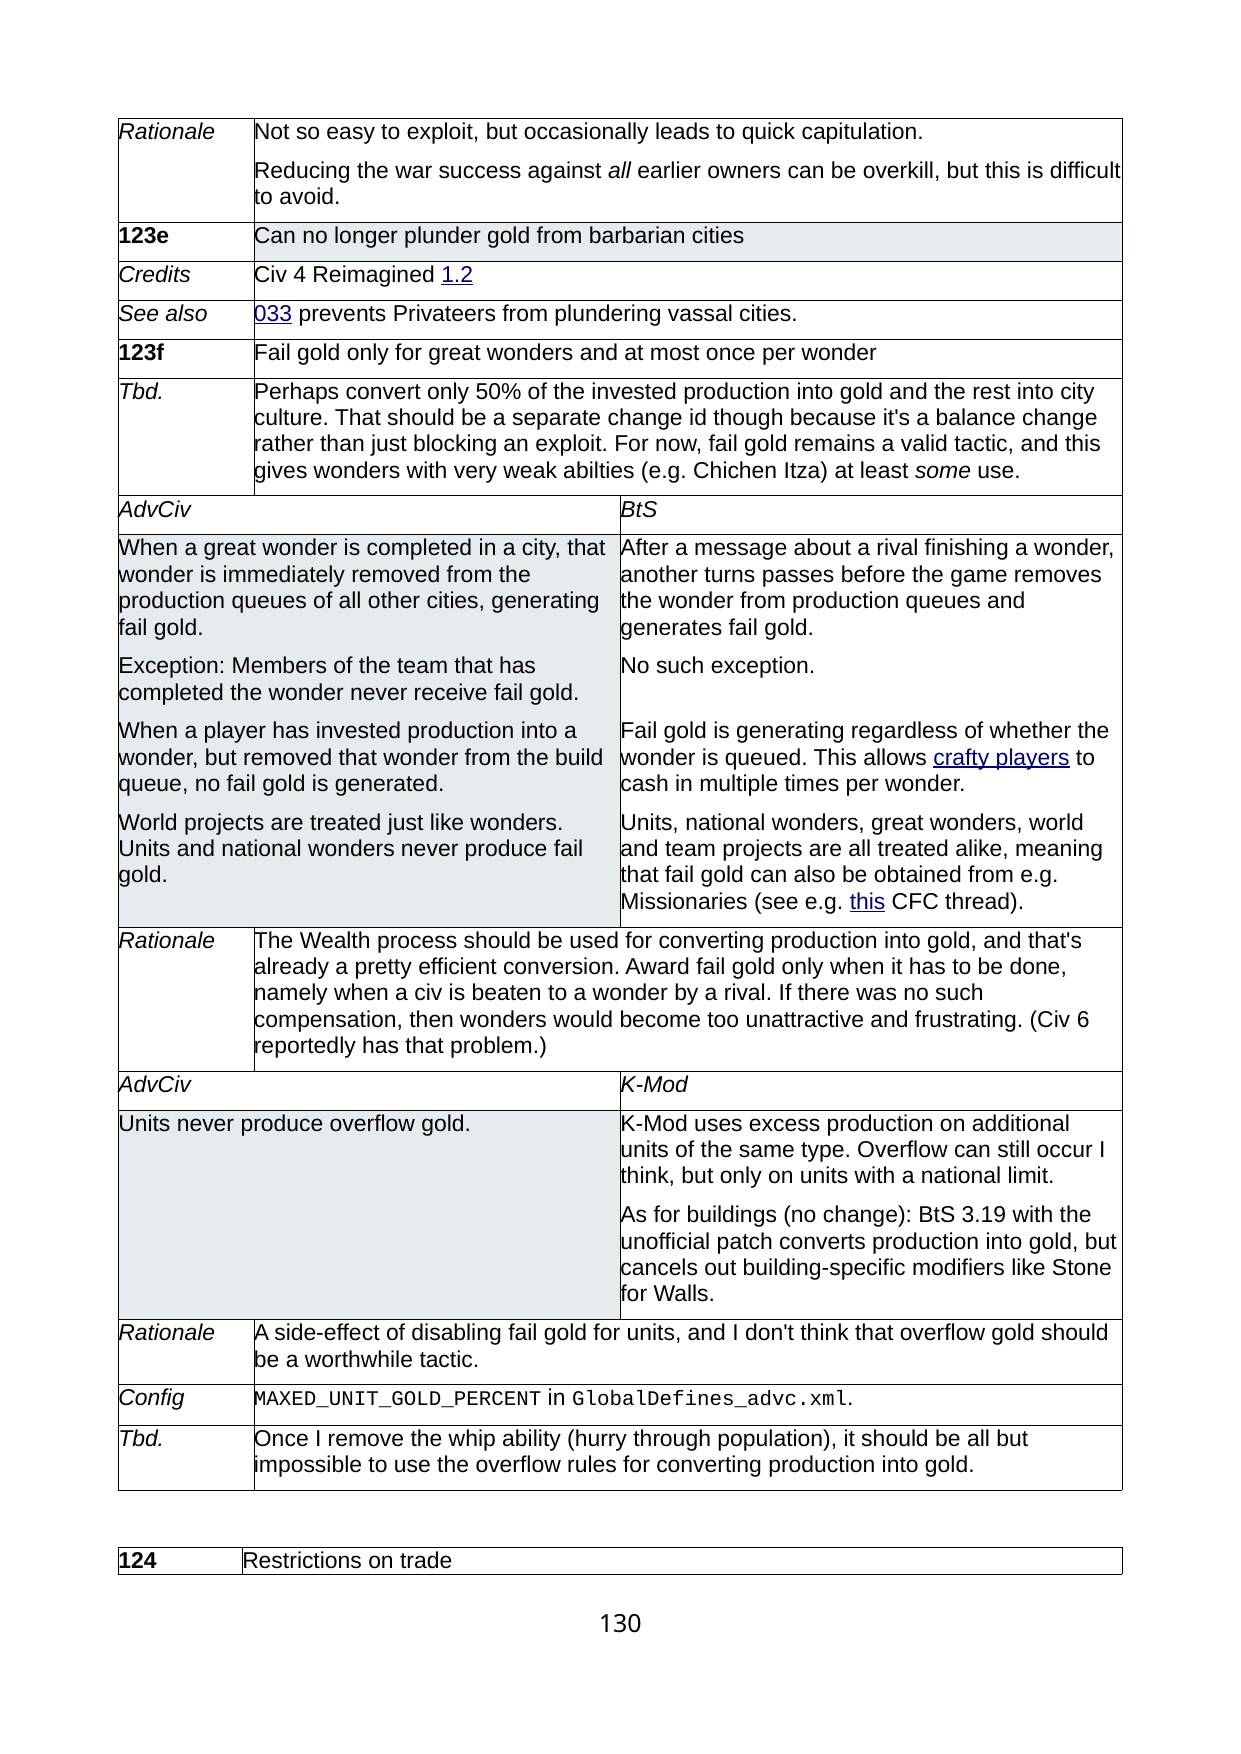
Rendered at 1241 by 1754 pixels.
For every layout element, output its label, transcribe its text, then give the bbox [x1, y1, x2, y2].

table_cell 123f [119, 340, 254, 377]
table_cell See also [119, 301, 254, 339]
table_header 124 [119, 1548, 242, 1574]
table_cell AdvCiv [119, 1072, 620, 1110]
table_cell K-Mod [621, 1072, 1122, 1110]
table_cell Rationale [119, 119, 254, 222]
table_cell MAXED_UNIT_GOLD_PERCENT in GlobalDefines_advc.xml. [255, 1385, 1122, 1424]
table_header Restrictions on trade [243, 1548, 1122, 1574]
table_cell Units never produce overflow gold. [119, 1111, 620, 1319]
table_cell AdvCiv [119, 496, 620, 534]
table_cell Config [119, 1385, 254, 1424]
table_cell When a great wonder is completed in a city, that wonder is immediately removed from the production queues of all other cities, generating fail gold. Exception: Members of the team that has completed the wonder never receive fail gold. When a player has invested production into a wonder, but removed that wonder from the build queue, no fail gold is generated. World projects are treated just like wonders. Units and national wonders never produce fail gold. [119, 535, 620, 927]
table_cell BtS [621, 496, 1122, 534]
table_cell Tbd. [119, 1426, 254, 1490]
table_cell Tbd. [119, 379, 254, 495]
table_cell A side-effect of disabling fail gold for units, and I don't think that overflow gold should be a worthwhile tactic. [255, 1320, 1122, 1384]
table_cell 123e [119, 223, 254, 261]
table_cell Credits [119, 262, 254, 300]
table_cell Perhaps convert only 50% of the invested production into gold and the rest into city culture. That should be a separate change id though because it's a balance change rather than just blocking an exploit. For now, fail gold remains a valid tactic, and this gives wonders with very weak abilties (e.g. Chichen Itza) at least some use. [255, 379, 1122, 495]
table_cell The Wealth process should be used for converting production into gold, and that's already a pretty efficient conversion. Award fail gold only when it has to be done, namely when a civ is beaten to a wonder by a rival. If there was no such compensation, then wonders would become too unattractive and frustrating. (Civ 6 reportedly has that problem.) [255, 928, 1122, 1071]
table_cell Civ 4 Reimagined 1.2 [255, 262, 1122, 300]
table_cell Rationale [119, 928, 254, 1071]
table_cell 033 prevents Privateers from plundering vassal cities. [255, 301, 1122, 339]
table_cell After a message about a rival finishing a wonder, another turns passes before the game removes the wonder from production queues and generates fail gold. No such exception. Fail gold is generating regardless of whether the wonder is queued. This allows crafty players to cash in multiple times per wonder. Units, national wonders, great wonders, world and team projects are all treated alike, meaning that fail gold can also be obtained from e.g. Missionaries (see e.g. this CFC thread). [621, 535, 1122, 927]
table_cell K-Mod uses excess production on additional units of the same type. Overflow can still occur I think, but only on units with a national limit. As for buildings (no change): BtS 3.19 with the unofficial patch converts production into gold, but cancels out building-specific modifiers like Stone for Walls. [621, 1111, 1122, 1319]
table_cell Fail gold only for great wonders and at most once per wonder [255, 340, 1122, 377]
table_cell Not so easy to exploit, but occasionally leads to quick capitulation. Reducing the war success against all earlier owners can be overkill, but this is difficult to avoid. [255, 119, 1122, 222]
table_cell Once I remove the whip ability (hurry through population), it should be all but impossible to use the overflow rules for converting production into gold. [255, 1426, 1122, 1490]
table_cell Rationale [119, 1320, 254, 1384]
table_cell Can no longer plunder gold from barbarian cities [255, 223, 1122, 261]
